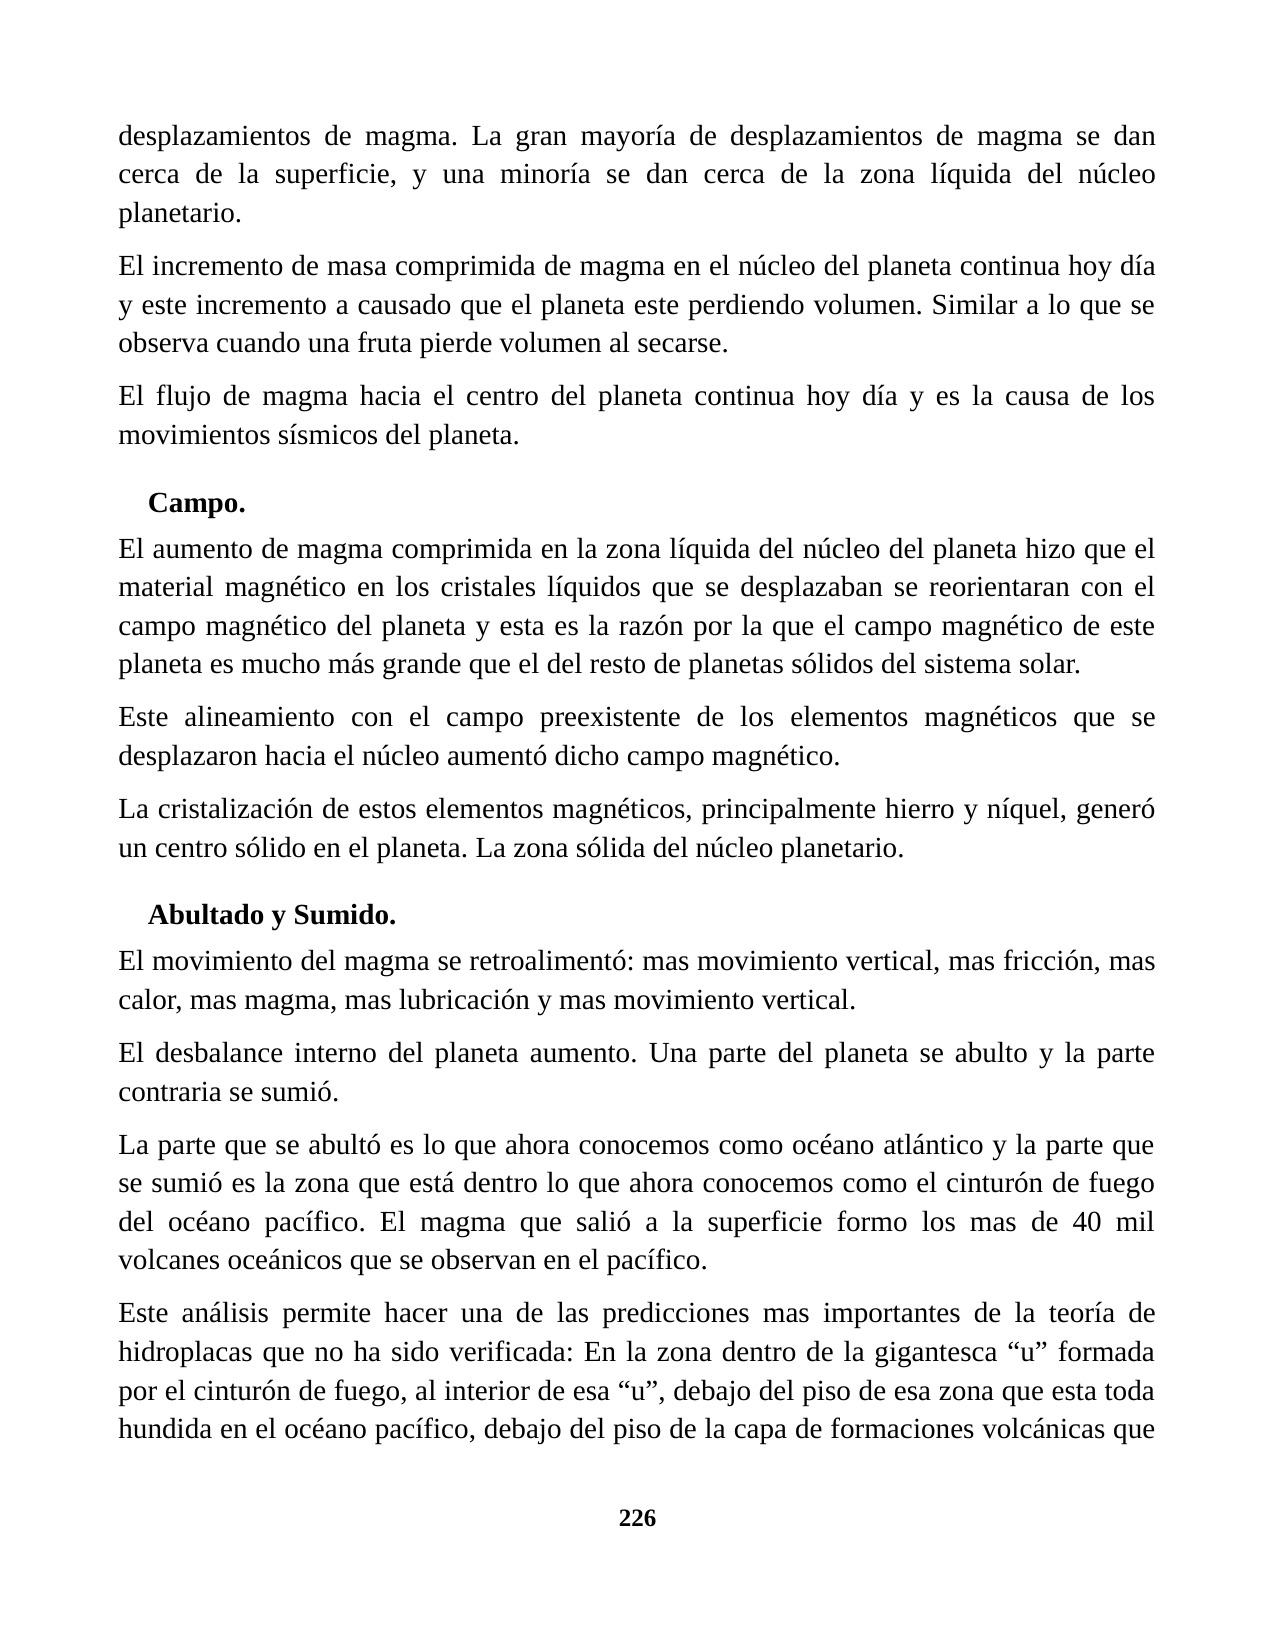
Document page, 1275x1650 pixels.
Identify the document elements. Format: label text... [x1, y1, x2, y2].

text desplazamientos de magma. La gran mayoría de desplazamientos de magma se dan cerca de la superficie, y una minoría se dan cerca de la zona líquida del núcleo planetario. [118, 118, 1157, 229]
text La cristalización de estos elementos magnéticos, principalmente hierro y níquel, generó un centro sólido en el planeta. La zona sólida del núcleo planetario. [118, 791, 1157, 863]
text La parte que se abultó es lo que ahora conocemos como océano atlántico y la parte que se sumió es la zona que está dentro lo que ahora conocemos como el cinturón de fuego del océano pacífico. El magma que salió a la superficie formo los mas de 40 mil volcanes oceánicos que se observan en el pacífico. [118, 1127, 1157, 1276]
text El flujo de magma hacia el centro del planeta continua hoy día y es la causa de los movimientos sísmicos del planeta. [118, 378, 1157, 451]
text El movimiento del magma se retroalimentó: mas movimiento vertical, mas fricción, mas calor, mas magma, mas lubricación y mas movimiento vertical. [118, 943, 1157, 1016]
text El aumento de magma comprimida en la zona líquida del núcleo del planeta hizo que el material magnético en los cristales líquidos que se desplazaban se reorientaran con el campo magnético del planeta y esta es la razón por la que el campo magnético de este planeta es mucho más grande que el del resto de planetas sólidos del sistema solar. [118, 531, 1157, 680]
subtitle Campo. [148, 485, 1157, 518]
text El incremento de masa comprimida de magma en el núcleo del planeta continua hoy día y este incremento a causado que el planeta este perdiendo volumen. Similar a lo que se observa cuando una fruta pierde volumen al secarse. [118, 248, 1157, 359]
text El desbalance interno del planeta aumento. Una parte del planeta se abulto y la parte contraria se sumió. [118, 1035, 1157, 1107]
text Este alineamiento con el campo preexistente de los elementos magnéticos que se desplazaron hacia el núcleo aumentó dicho campo magnético. [118, 699, 1157, 772]
subtitle Abultado y Sumido. [148, 897, 1157, 931]
text Este análisis permite hacer una de las predicciones mas importantes de la teoría de hidroplacas que no ha sido verificada: En la zona dentro de la gigantesca “u” formada por el cinturón de fuego, al interior de esa “u”, debajo del piso de esa zona que esta toda hundida en el océano pacífico, debajo del piso de la capa de formaciones volcánicas que [118, 1296, 1157, 1445]
